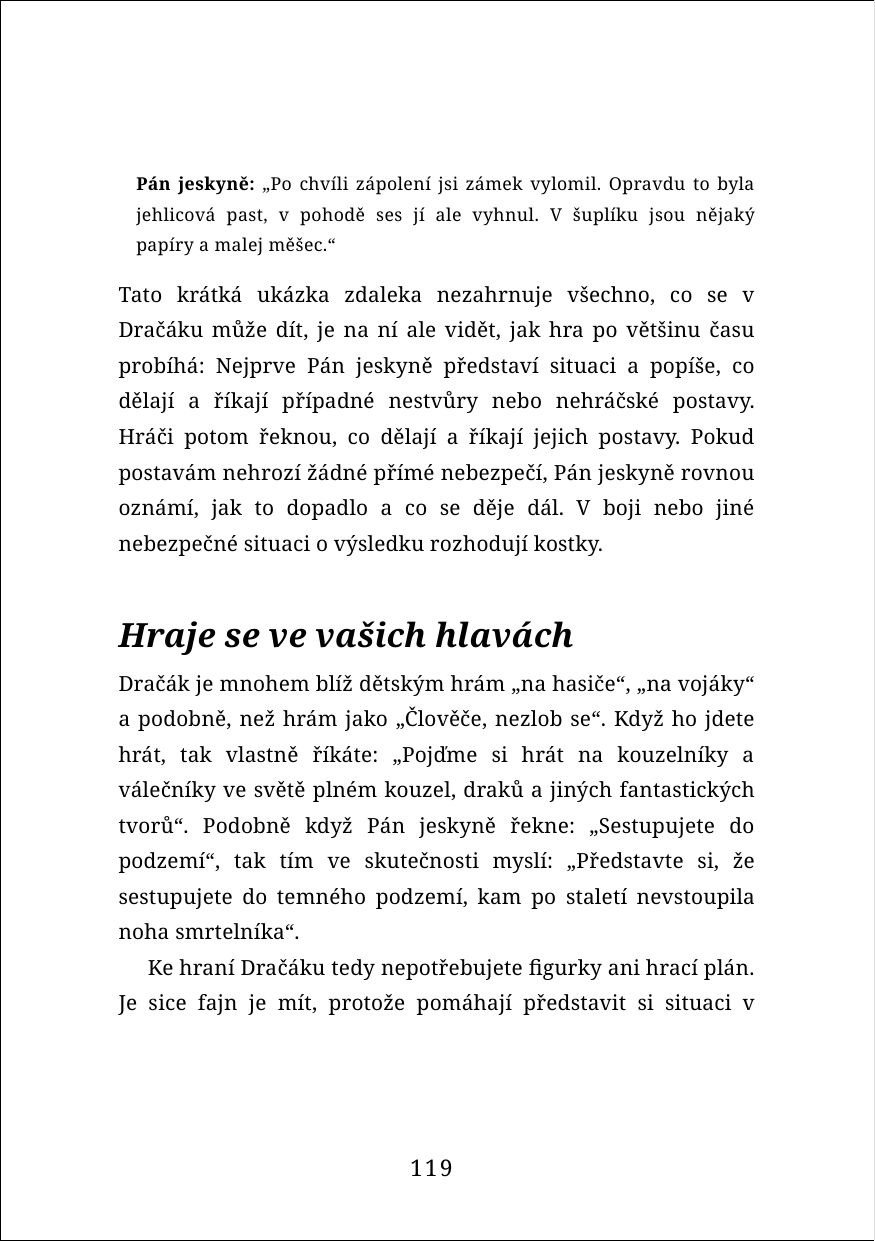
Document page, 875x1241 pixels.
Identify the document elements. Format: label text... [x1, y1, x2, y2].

text Pán jeskyně: „Po chvíli zápolení jsi zámek vylomil. Opravdu to byla jehlicová past, v pohodě ses jí ale vyhnul. V šuplíku jsou nějaký papíry a malej měšec.“ [136, 172, 756, 256]
text Dračák je mnohem blíž dětským hrám „na hasiče“, „na vojáky“ a podobně, než hrám jako „Člověče, nezlob se“. Když ho jdete hrát, tak vlastně říkáte: „Pojďme si hrát na kouzelníky a válečníky ve světě plném kouzel, draků a jiných fantastických tvorů“. Podobně když Pán jeskyně řekne: „Sestupujete do podzemí“, tak tím ve skutečnosti myslí: „Představte si, že sestupujete do temného podzemí, kam po staletí nevstoupila noha smrtelníka“. Ke hraní Dračáku tedy nepotřebujete figurky ani hrací plán. Je sice fajn je mít, protože pomáhají představit si situaci v [118, 669, 756, 1017]
text Tato krátká ukázka zdaleka nezahrnuje všechno, co se v Dračáku může dít, je na ní ale vidět, jak hra po většinu času probíhá: Nejprve Pán jeskyně představí situaci a popíše, co dělají a říkají případné nestvůry nebo nehráčské postavy. Hráči potom řeknou, co dělají a říkají jejich postavy. Pokud postavám nehrozí žádné přímé nebezpečí, Pán jeskyně rovnou oznámí, jak to dopadlo a co se děje dál. V boji nebo jiné nebezpečné situaci o výsledku rozhodují kostky. [118, 280, 756, 557]
subtitle Hraje se ve vašich hlavách [118, 612, 756, 657]
